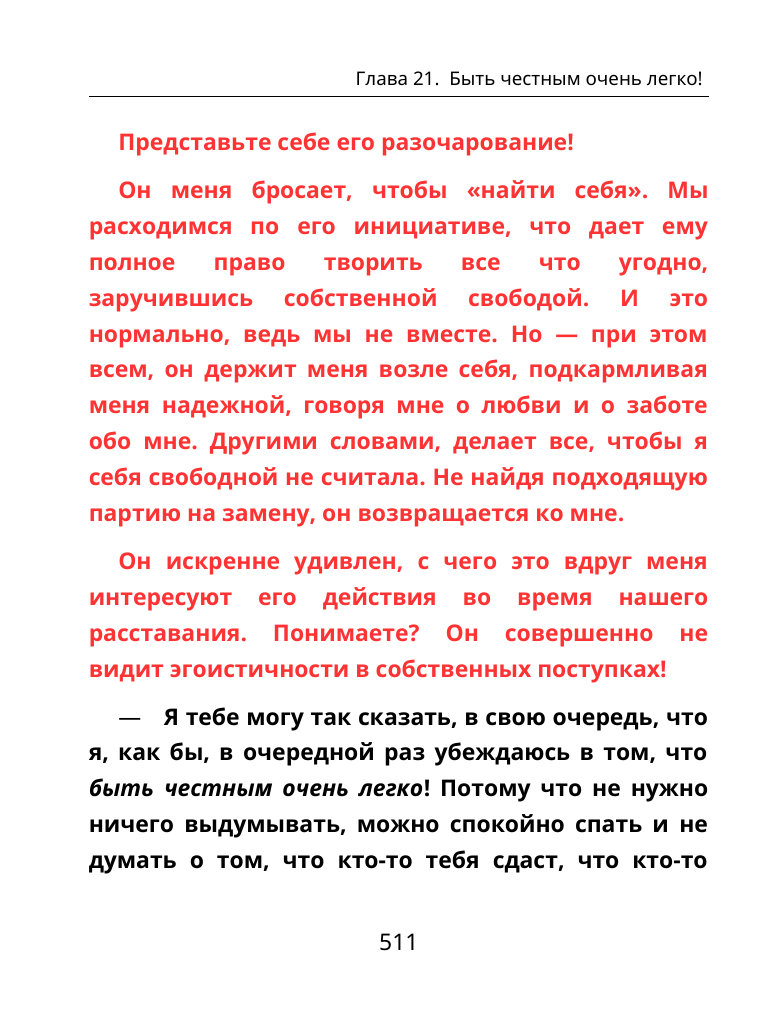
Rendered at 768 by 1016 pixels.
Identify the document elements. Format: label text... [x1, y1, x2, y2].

text Он меня бросает, чтобы «найти себя». Мы расходимся по его инициативе, что дает ему полное право творить все что угодно, заручившись собственной свободой. И это нормально, ведь мы не вместе. Но — при этом всем, он держит меня возле себя, подкармливая меня надежной, говоря мне о любви и о заботе обо мне. Другими словами, делает все, чтобы я себя свободной не считала. Не найдя подходящую партию на замену, он возвращается ко мне. [88, 174, 709, 528]
text Он искренне удивлен, с чего это вдруг меня интересуют его действия во время нашего расставания. Понимаете? Он совершенно не видит эгоистичности в собственных поступках! [88, 545, 709, 684]
text Представьте себе его разочарование! [88, 126, 709, 157]
list Я тебе могу так сказать, в свою очередь, что я, как бы, в очередной раз убеждаюсь в том, что быть честным очень легко! Потому что не нужно ничего выдумывать, можно спокойно спать и не думать о том, что кто-то тебя сдаст, что кто-то [88, 700, 709, 875]
